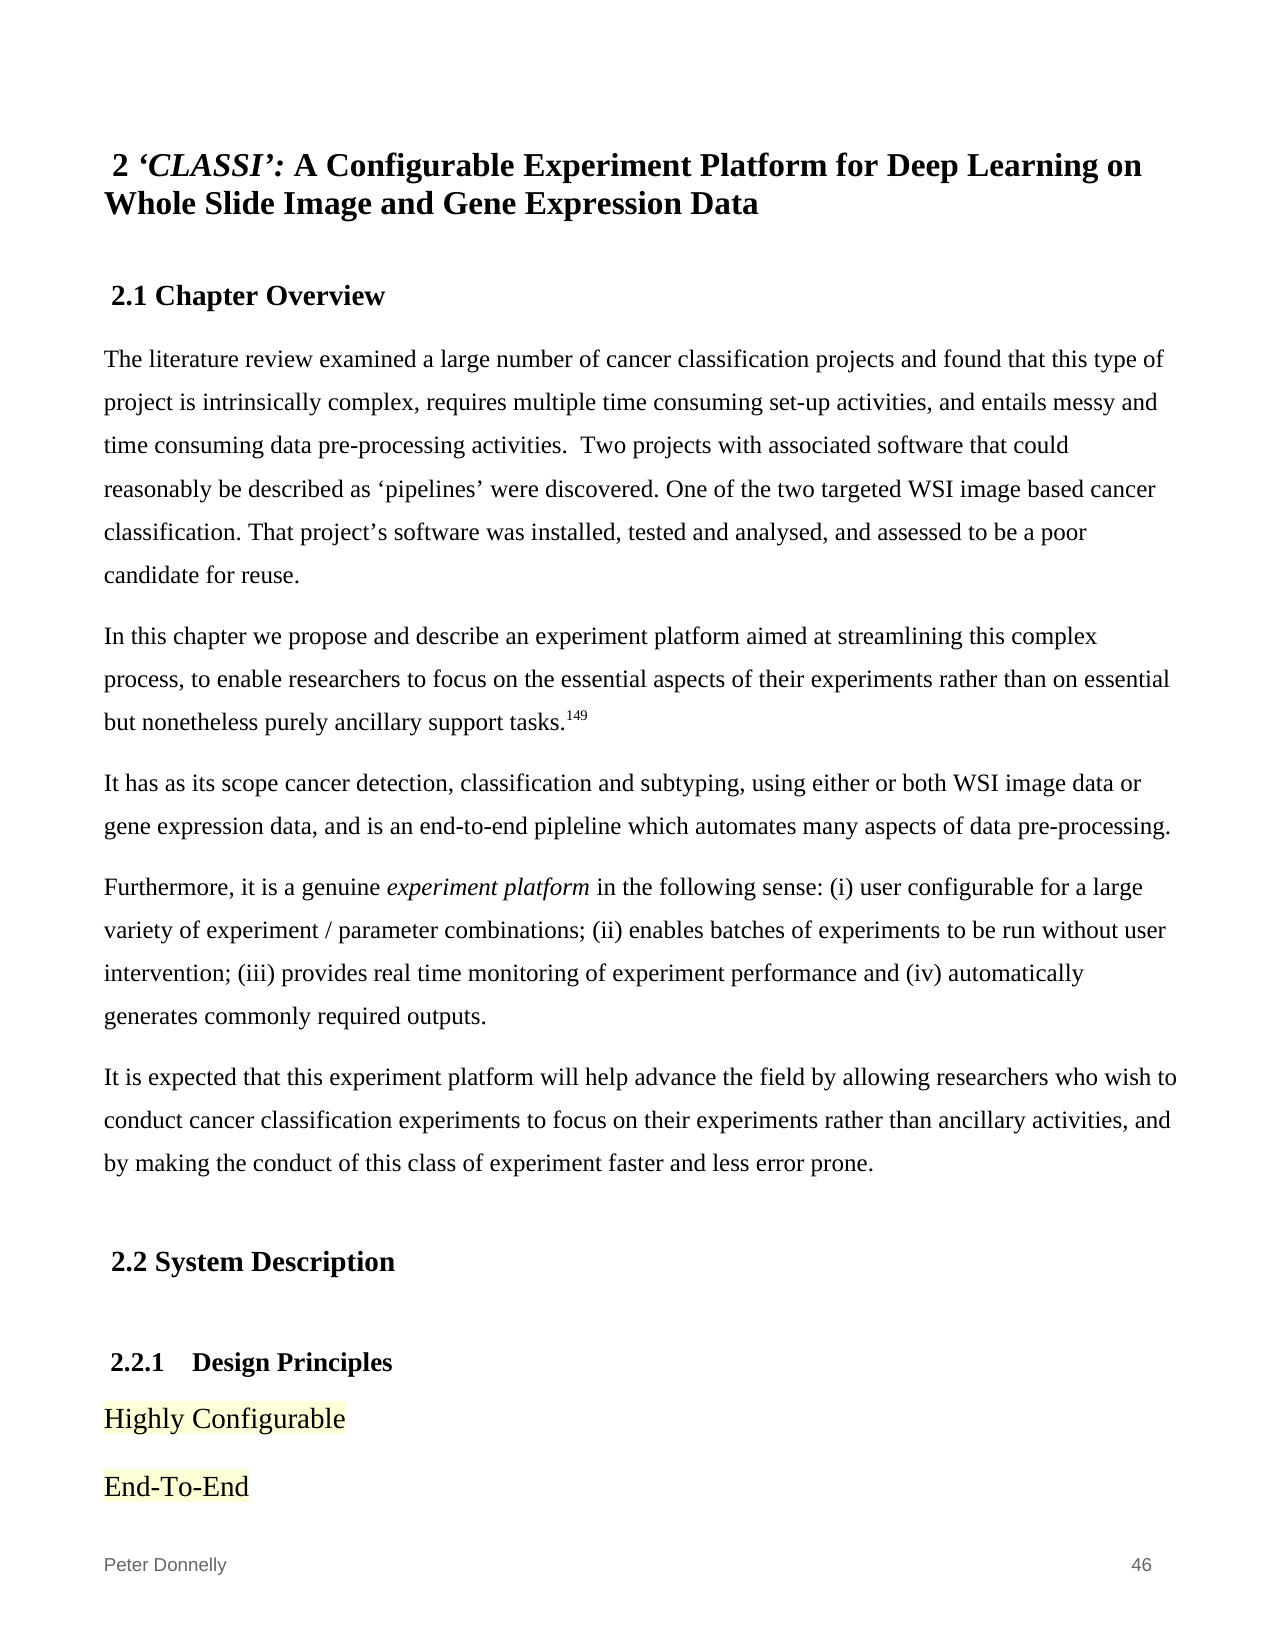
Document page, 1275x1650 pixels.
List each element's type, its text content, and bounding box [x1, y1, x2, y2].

text In this chapter we propose and describe an experiment platform aimed at streamlining this complex process, to enable researchers to focus on the essential aspects of their experiments rather than on essential but nonetheless purely ancillary support tasks. [103, 621, 1181, 736]
text It has as its scope cancer detection, classification and subtyping, using either or both WSI image data or gene expression data, and is an end-to-end pipleline which automates many aspects of data pre-processing. [103, 768, 1181, 840]
text End-To-End [103, 1469, 1181, 1502]
subtitle Design Principles [103, 1346, 1181, 1377]
text The literature review examined a large number of cancer classification projects and found that this type of project is intrinsically complex, requires multiple time consuming set-up activities, and entails messy and time consuming data pre-processing activities. Two projects with associated software that could reasonably be described as ‘pipelines’ were discovered. One of the two targeted WSI image based cancer classification. That project’s software was installed, tested and analysed, and assessed to be a poor candidate for reuse. [103, 344, 1181, 589]
subtitle Chapter Overview [103, 278, 1181, 312]
text It is expected that this experiment platform will help advance the field by allowing researchers who wish to conduct cancer classification experiments to focus on their experiments rather than ancillary activities, and by making the conduct of this class of experiment faster and less error prone. [103, 1062, 1181, 1177]
subtitle System Description [103, 1244, 1181, 1278]
subtitle ‘CLASSI’: A Configurable Experiment Platform for Deep Learning on Whole Slide Image and Gene Expression Data [103, 145, 1181, 221]
text Highly Configurable [103, 1401, 1181, 1434]
text Furthermore, it is a genuine experiment platform in the following sense: (i) user configurable for a large variety of experiment / parameter combinations; (ii) enables batches of experiments to be run without user intervention; (iii) provides real time monitoring of experiment performance and (iv) automatically generates commonly required outputs. [103, 872, 1181, 1030]
